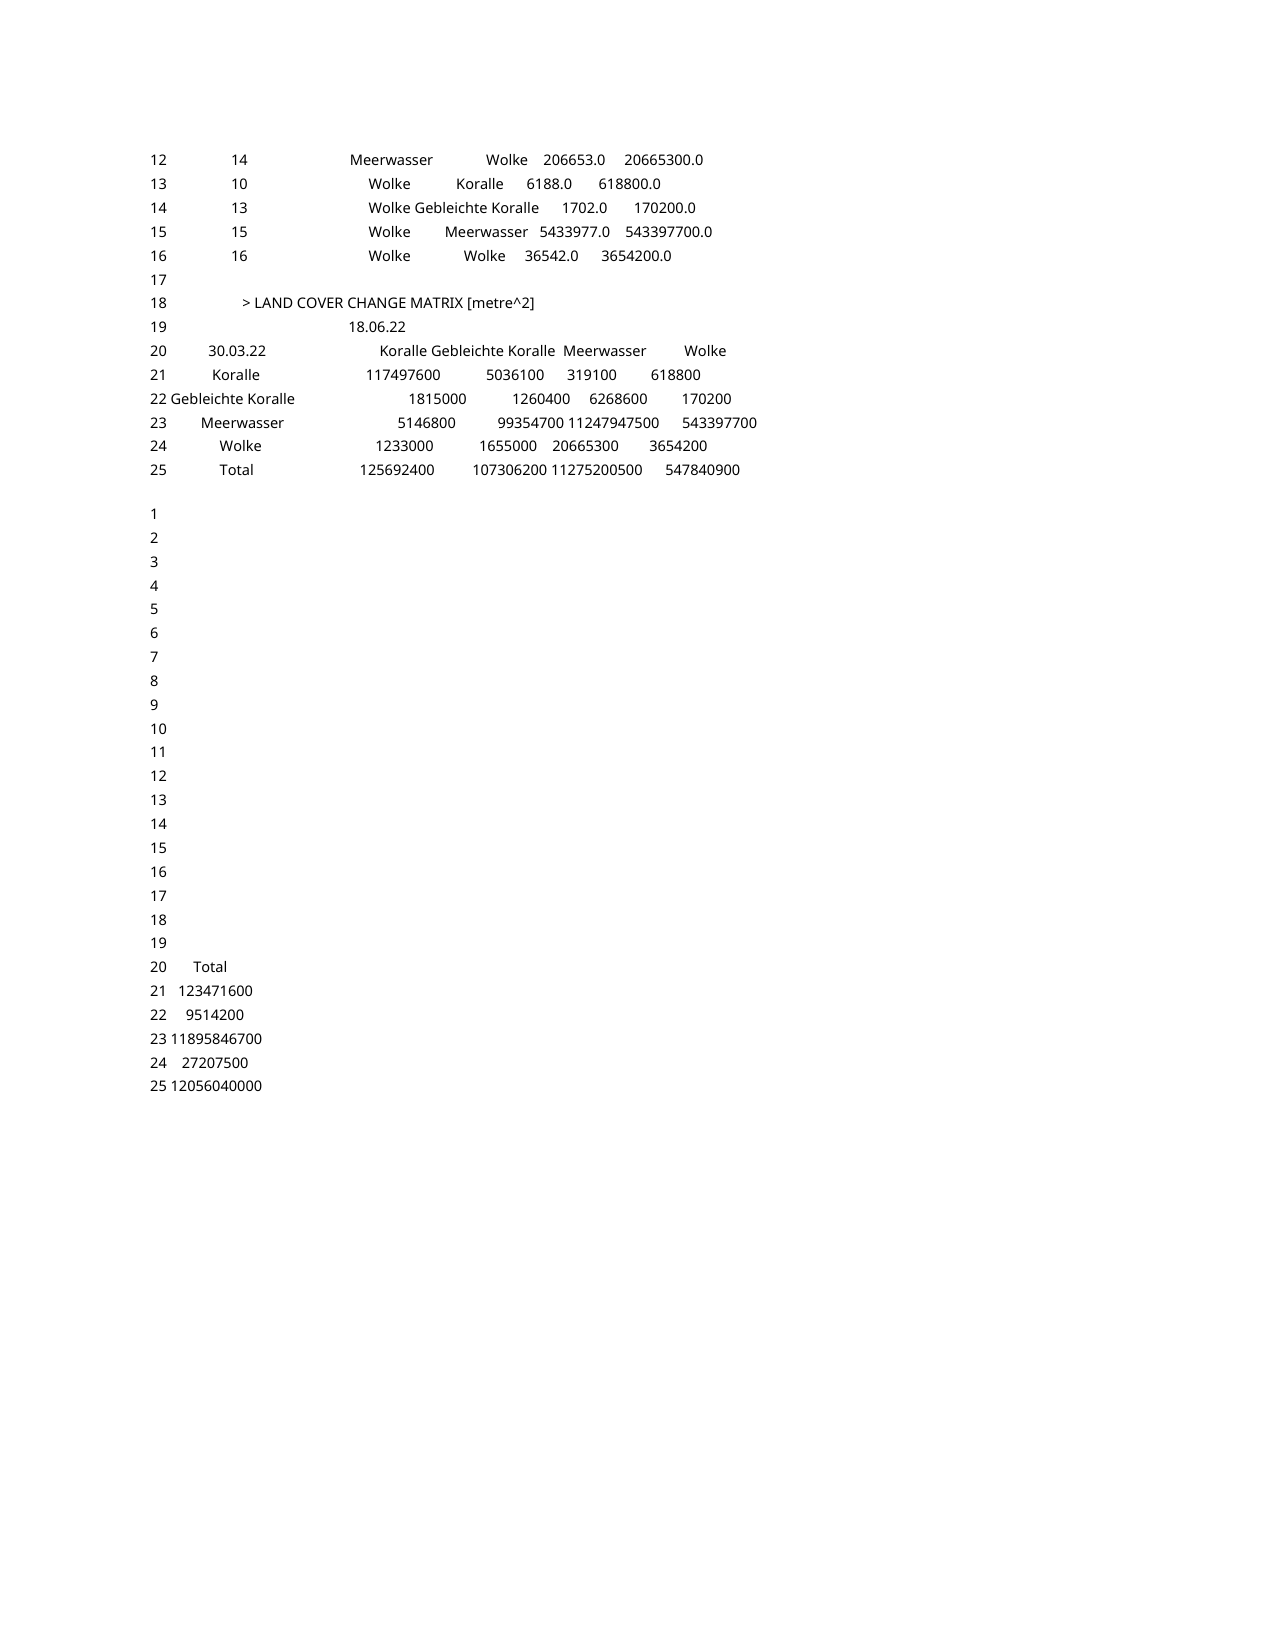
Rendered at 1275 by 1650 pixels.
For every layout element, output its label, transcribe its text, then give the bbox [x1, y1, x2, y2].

text 21 Koralle 117497600 5036100 319100 618800 [150, 365, 1125, 384]
text 18 [150, 909, 1125, 929]
text 5 [150, 599, 1125, 619]
text 14 13 Wolke Gebleichte Koralle 1702.0 170200.0 [150, 198, 1125, 218]
text 22 Gebleichte Koralle 1815000 1260400 6268600 170200 [150, 388, 1125, 408]
text 23 Meerwasser 5146800 99354700 11247947500 543397700 [150, 412, 1125, 432]
text 3 [150, 551, 1125, 571]
text 16 [150, 862, 1125, 881]
text 24 27207500 [150, 1052, 1125, 1072]
text 1 [150, 504, 1125, 524]
text 12 [150, 766, 1125, 786]
text 4 [150, 575, 1125, 595]
text 19 18.06.22 [150, 317, 1125, 337]
text 25 Total 125692400 107306200 11275200500 547840900 [150, 460, 1125, 480]
text 13 10 Wolke Koralle 6188.0 618800.0 [150, 174, 1125, 194]
text 24 Wolke 1233000 1655000 20665300 3654200 [150, 436, 1125, 456]
text 7 [150, 647, 1125, 667]
text 17 [150, 885, 1125, 905]
text 20 Total [150, 957, 1125, 977]
text 2 [150, 528, 1125, 547]
text 8 [150, 671, 1125, 691]
text 13 [150, 790, 1125, 810]
text 12 14 Meerwasser Wolke 206653.0 20665300.0 [150, 150, 1125, 170]
text 14 [150, 814, 1125, 834]
text 20 30.03.22 Koralle Gebleichte Koralle Meerwasser Wolke [150, 341, 1125, 361]
text 25 12056040000 [150, 1076, 1125, 1096]
text 11 [150, 742, 1125, 762]
text 9 [150, 694, 1125, 714]
text 15 15 Wolke Meerwasser 5433977.0 543397700.0 [150, 222, 1125, 241]
text 15 [150, 838, 1125, 858]
text 16 16 Wolke Wolke 36542.0 3654200.0 [150, 245, 1125, 265]
text 23 11895846700 [150, 1028, 1125, 1048]
text 18 > LAND COVER CHANGE MATRIX [metre^2] [150, 293, 1125, 313]
text 22 9514200 [150, 1005, 1125, 1024]
text 17 [150, 269, 1125, 289]
text 19 [150, 933, 1125, 953]
text 6 [150, 623, 1125, 643]
text 21 123471600 [150, 981, 1125, 1001]
text 10 [150, 718, 1125, 738]
